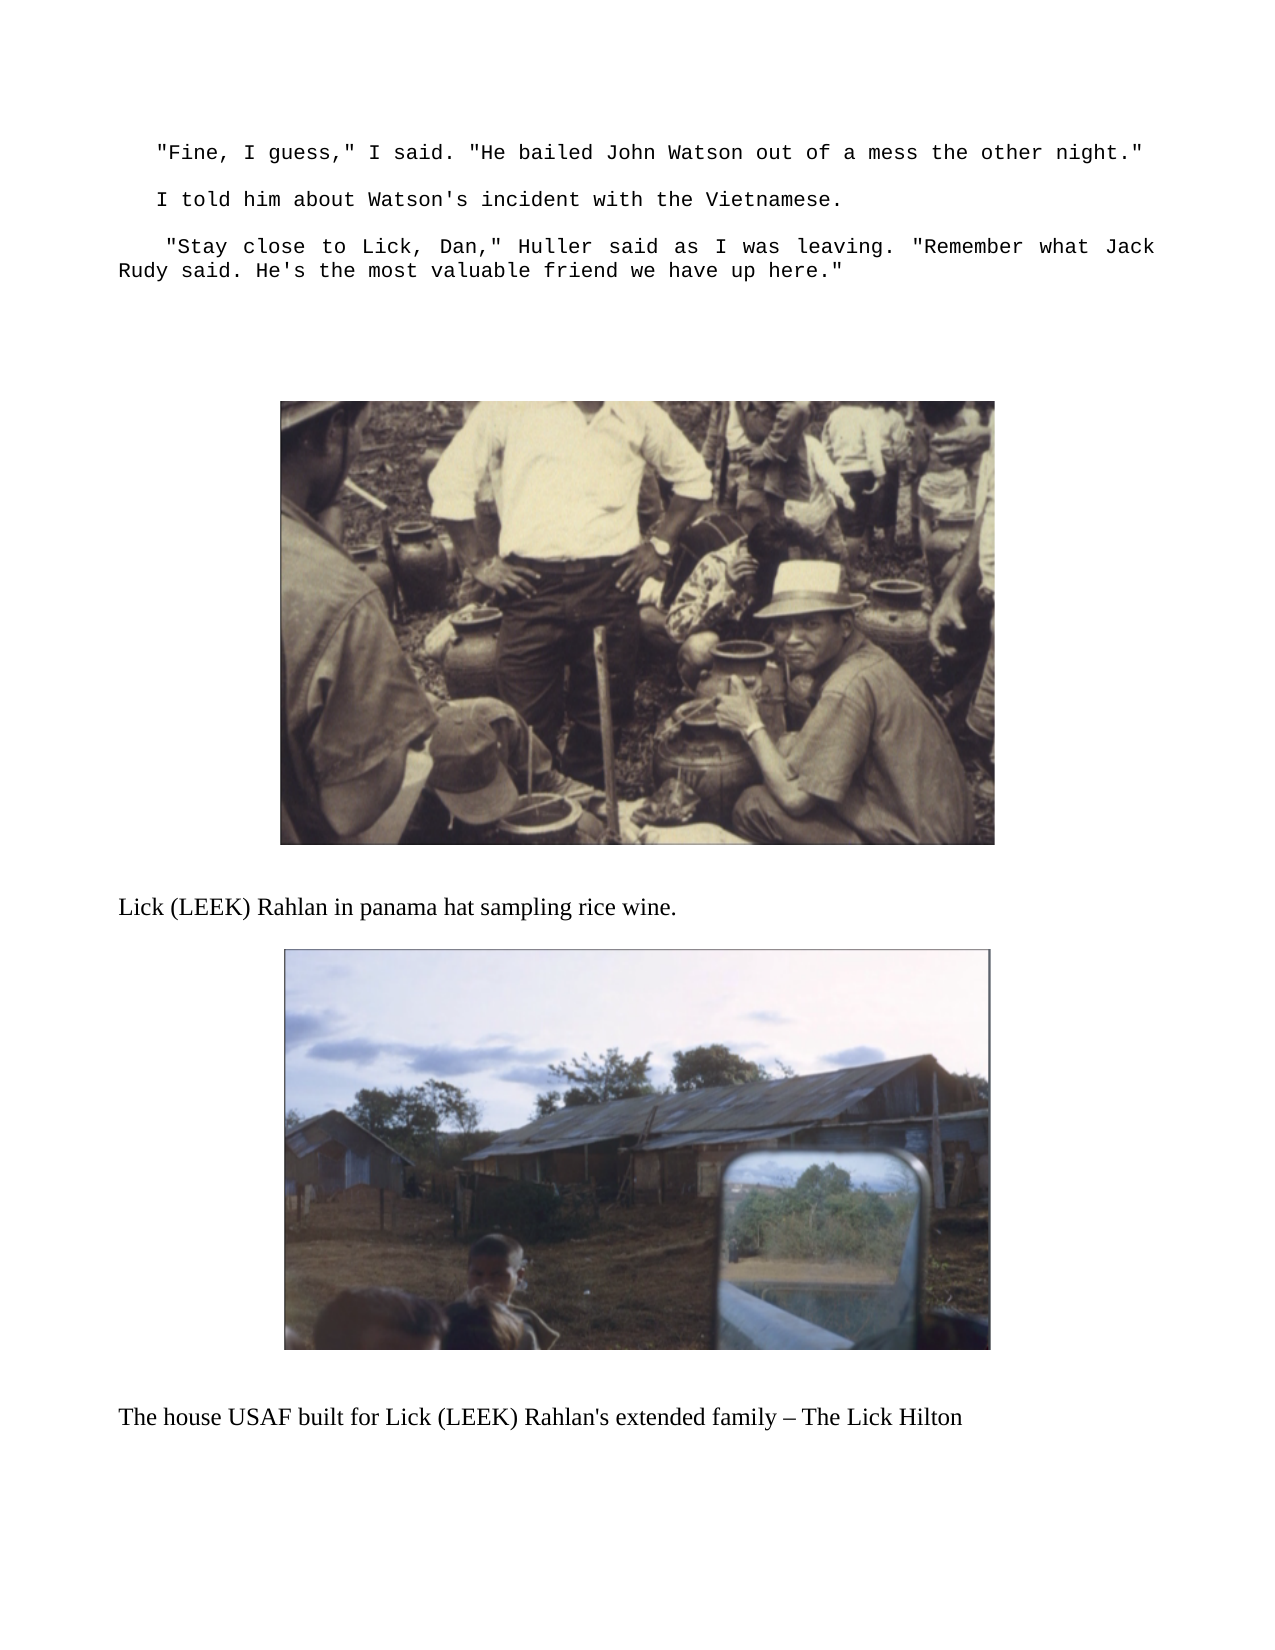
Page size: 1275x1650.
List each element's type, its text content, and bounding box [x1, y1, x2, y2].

text I told him about Watson's incident with the Vietnamese. [118, 189, 1157, 213]
text "Stay close to Lick, Dan," Huller said as I was leaving. "Remember what Jack Rudy said. He's the most valuable friend we have up here." [118, 236, 1157, 284]
text "Fine, I guess," I said. "He bailed John Watson out of a mess the other night." [118, 142, 1157, 165]
picture [280, 401, 995, 845]
text Lick (LEEK) Rahlan in panama hat sampling rice wine. [118, 892, 1157, 921]
text The house USAF built for Lick (LEEK) Rahlan's extended family – The Lick Hilton [118, 1402, 1157, 1431]
picture [284, 949, 991, 1350]
